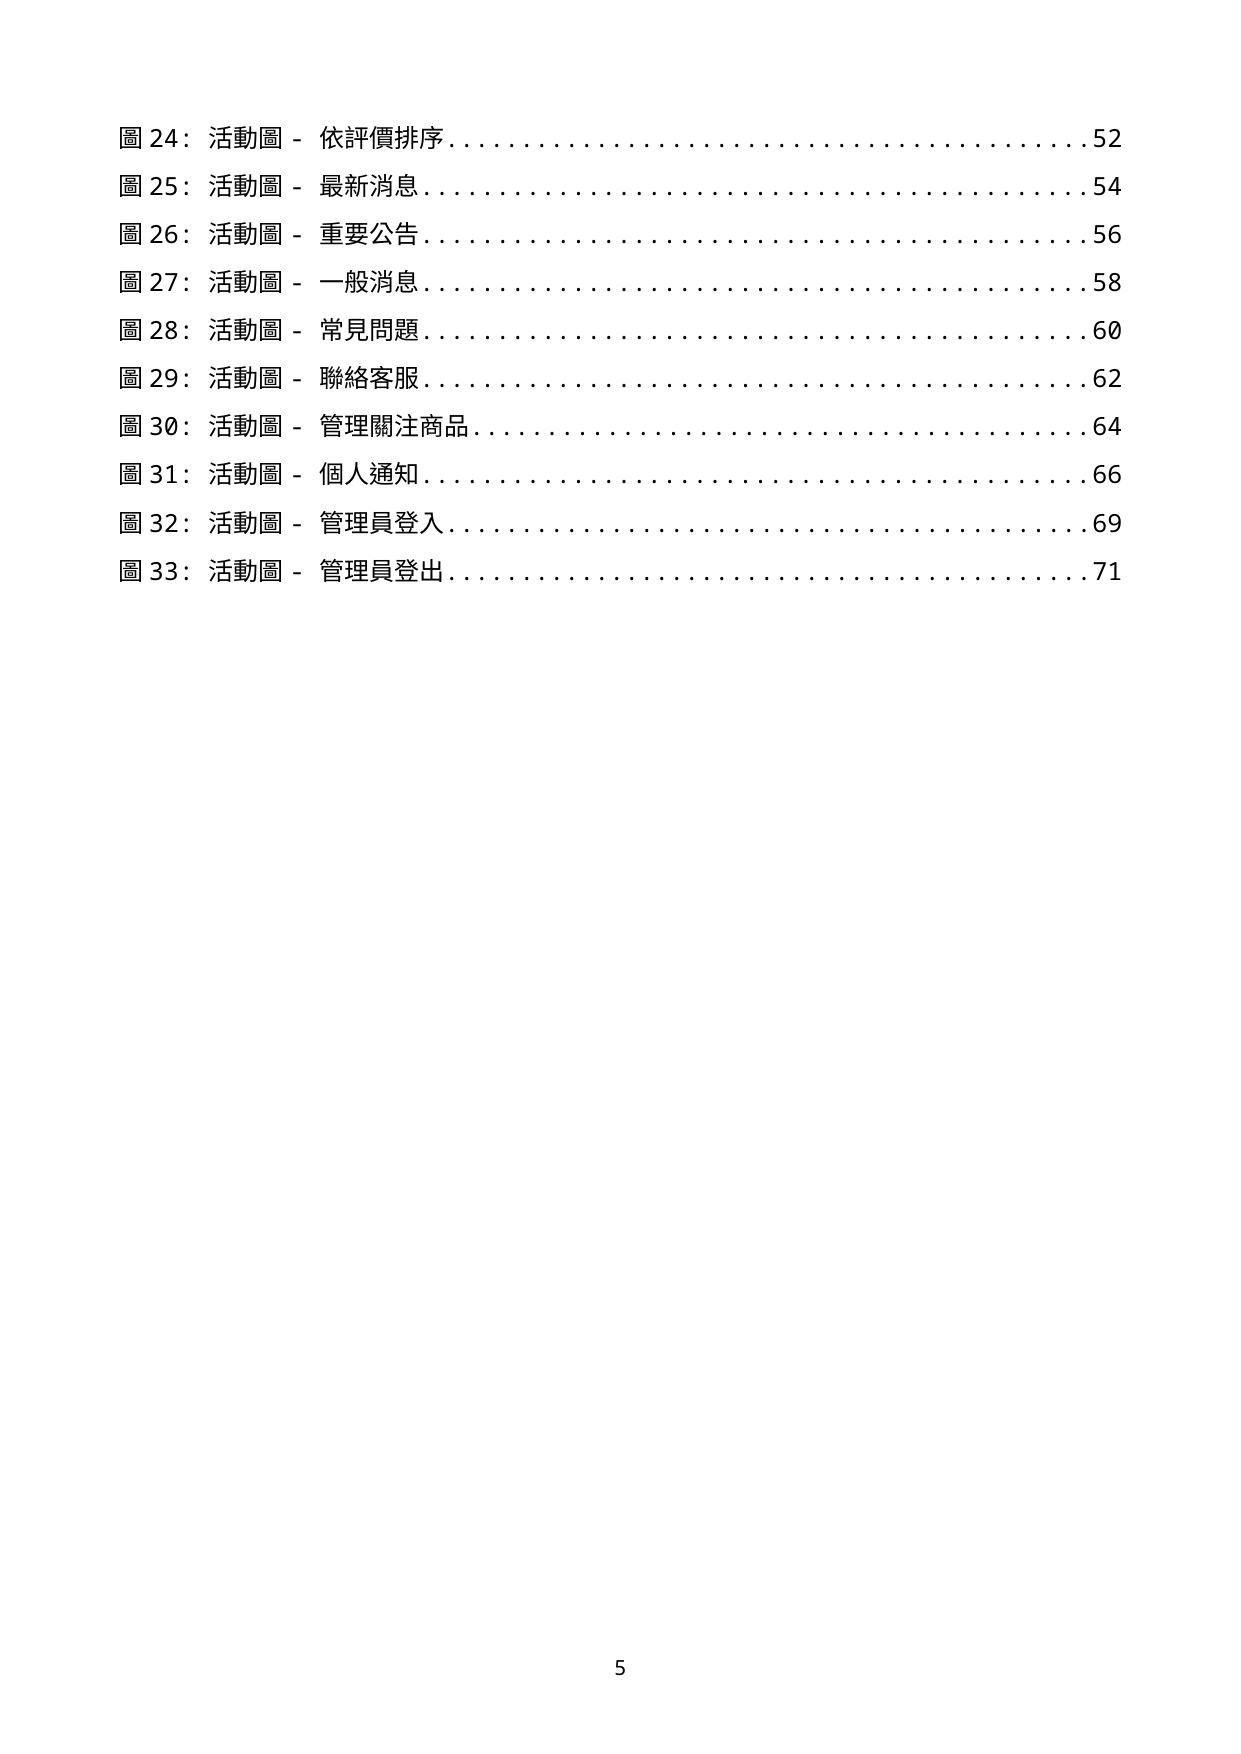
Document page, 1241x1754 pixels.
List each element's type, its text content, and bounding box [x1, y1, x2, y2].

text 圖 30: 活動圖 - 管理關注商品 64 [118, 407, 1122, 443]
text 圖 28: 活動圖 - 常見問題 60 [118, 311, 1122, 347]
text 圖 31: 活動圖 - 個人通知 66 [118, 455, 1122, 491]
text 圖 26: 活動圖 - 重要公告 56 [118, 214, 1122, 251]
text 圖 24: 活動圖 - 依評價排序 52 [118, 118, 1122, 154]
text 圖 25: 活動圖 - 最新消息 54 [118, 166, 1122, 202]
text 圖 33: 活動圖 - 管理員登出 71 [118, 551, 1122, 587]
text 圖 27: 活動圖 - 一般消息 58 [118, 262, 1122, 299]
text 圖 29: 活動圖 - 聯絡客服 62 [118, 359, 1122, 395]
text 圖 32: 活動圖 - 管理員登入 69 [118, 503, 1122, 539]
